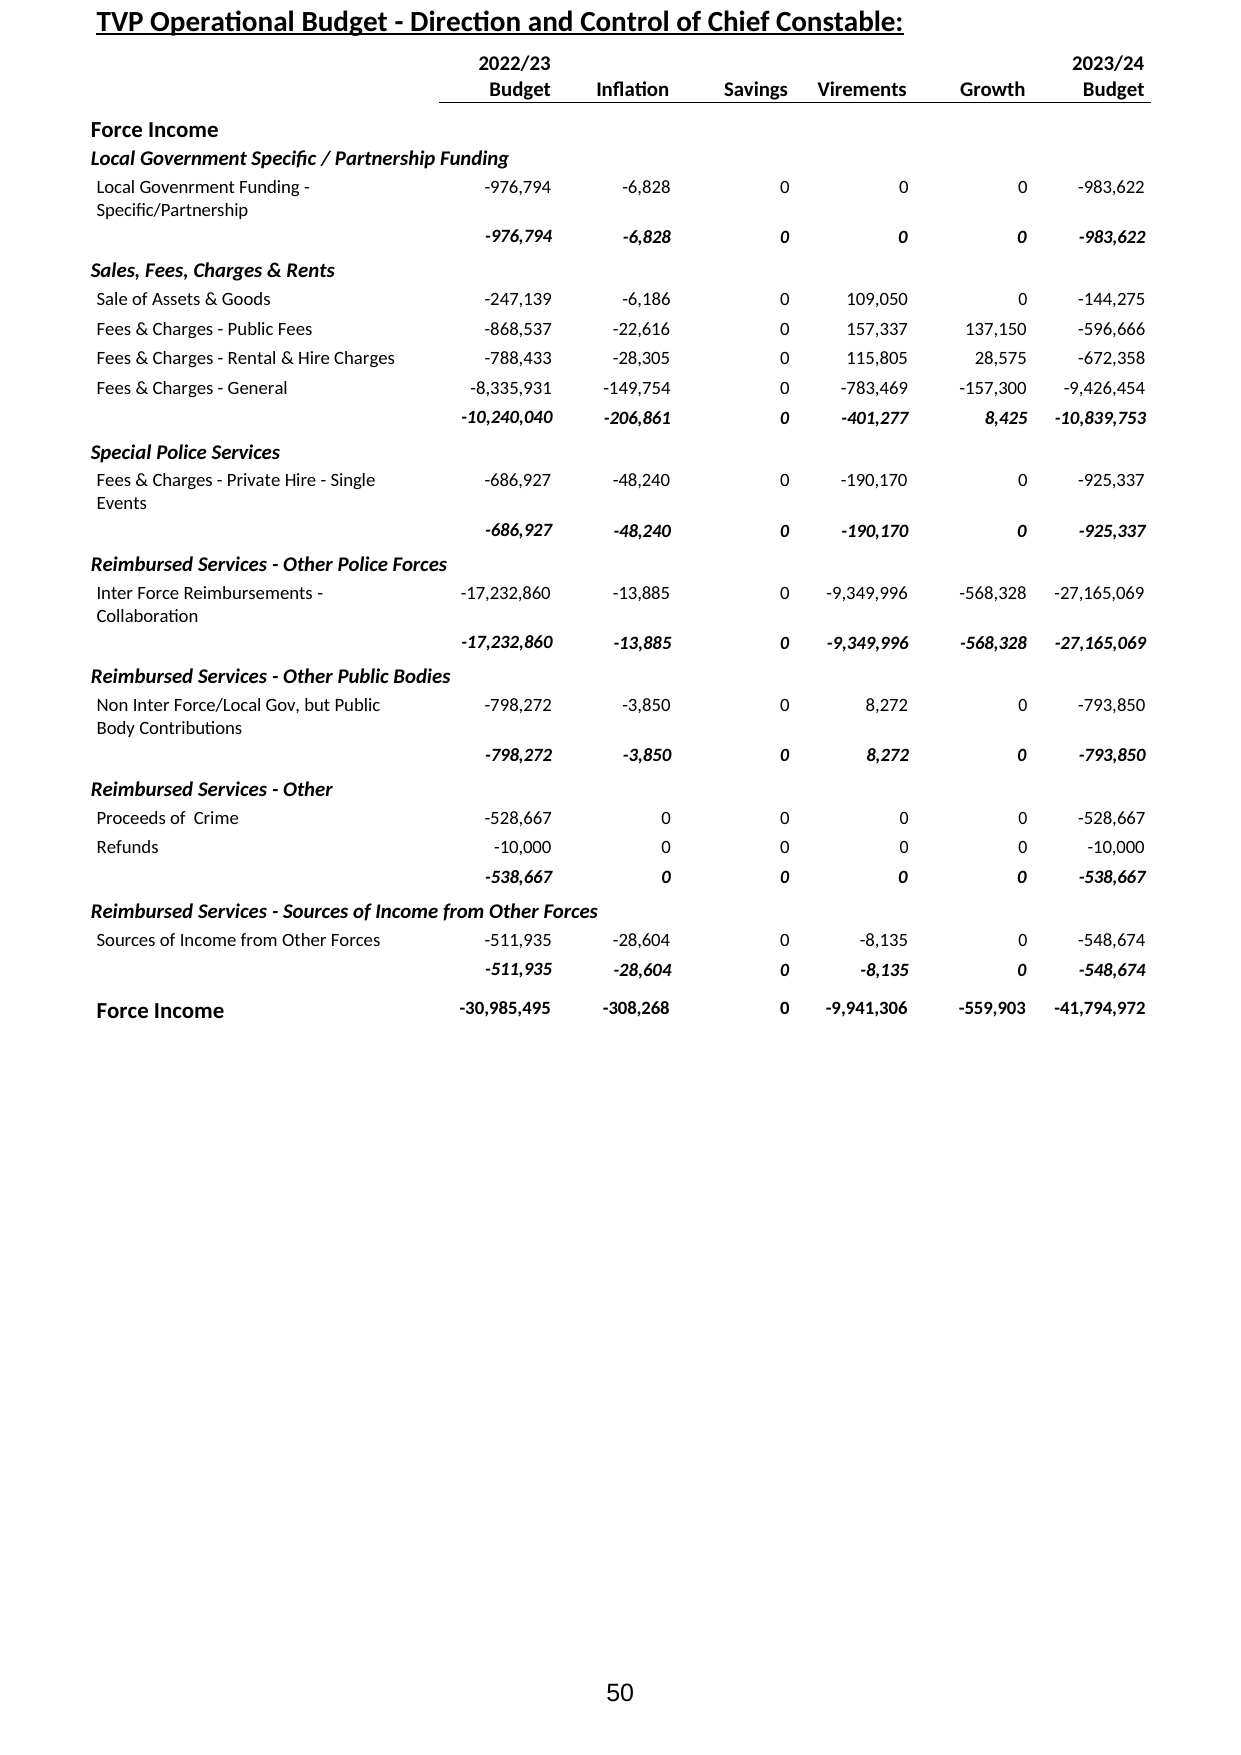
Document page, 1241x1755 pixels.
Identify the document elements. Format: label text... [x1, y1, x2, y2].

table_header 2023/24 [1049, 44, 1151, 77]
table_cell 0 [726, 581, 808, 630]
table_cell -144,275 [1041, 287, 1152, 315]
table_cell -686,927 [456, 518, 578, 548]
table_cell [934, 549, 1041, 581]
table_cell -528,667 [456, 805, 578, 834]
table_cell 0 [726, 404, 808, 436]
table_header 2022/23 [439, 44, 574, 77]
table_cell -27,165,069 [1041, 630, 1152, 661]
table_header 0 [726, 175, 808, 224]
table_cell 0 [934, 287, 1041, 315]
table_header 0 [808, 175, 934, 224]
table_cell Fees & Charges - Rental & Hire Charges [85, 345, 456, 374]
table_cell -206,861 [578, 404, 726, 436]
table_cell 0 [808, 224, 934, 255]
table_cell -528,667 [1041, 805, 1152, 834]
table_cell -9,349,996 [808, 630, 934, 661]
table_cell -10,000 [1041, 834, 1152, 863]
table_cell -8,335,931 [456, 375, 578, 404]
table_cell 0 [726, 863, 808, 888]
table_cell -548,674 [1041, 956, 1152, 990]
table_cell -48,240 [578, 468, 726, 518]
table_cell 0 [808, 805, 934, 834]
table_cell 0 [578, 863, 726, 888]
table_header [574, 44, 697, 77]
table_cell 0 [934, 863, 1041, 888]
table_cell -13,885 [578, 581, 726, 630]
table_cell 8,272 [808, 743, 934, 773]
table_cell -793,850 [1041, 693, 1152, 743]
table_cell [1041, 661, 1152, 693]
table_cell 0 [808, 863, 934, 888]
table_cell [808, 255, 934, 287]
table_cell [808, 436, 934, 468]
table_cell -983,622 [1041, 224, 1152, 255]
table_cell [85, 743, 456, 773]
table_cell 0 [726, 693, 808, 743]
table_cell -3,850 [578, 743, 726, 773]
table_cell 0 [934, 693, 1041, 743]
table_cell -511,935 [456, 928, 578, 956]
table_cell [85, 863, 456, 888]
table_cell [85, 404, 456, 436]
table_cell 0 [726, 224, 808, 255]
table_cell -596,666 [1041, 315, 1152, 345]
table_header -976,794 [456, 175, 578, 224]
table_cell [726, 436, 808, 468]
table_cell -22,616 [578, 315, 726, 345]
table_cell [726, 255, 808, 287]
table_cell 28,575 [934, 345, 1041, 374]
table_cell 0 [808, 834, 934, 863]
table_cell Force Income [85, 990, 456, 1035]
table_cell [808, 661, 934, 693]
table_cell -9,941,306 [808, 990, 934, 1035]
table_cell Inter Force Reimbursements - Collaboration [85, 581, 456, 630]
table_cell 8,272 [808, 693, 934, 743]
table_cell Virements [803, 78, 934, 101]
table_cell 0 [934, 834, 1041, 863]
table_cell -568,328 [934, 581, 1041, 630]
table_cell [85, 956, 456, 990]
table_cell [1041, 255, 1152, 287]
table_cell -190,170 [808, 518, 934, 548]
table_cell 0 [934, 518, 1041, 548]
table_cell -48,240 [578, 518, 726, 548]
table_cell -798,272 [456, 693, 578, 743]
table_cell [808, 549, 934, 581]
table_cell 115,805 [808, 345, 934, 374]
table_cell -6,186 [578, 287, 726, 315]
table_cell -17,232,860 [456, 630, 578, 661]
table_cell -976,794 [456, 224, 578, 255]
table_cell [934, 436, 1041, 468]
table_cell Non Inter Force/Local Gov, but Public Body Contributions [85, 693, 456, 743]
table_cell 0 [726, 990, 808, 1035]
table_cell Proceeds of Crime [85, 805, 456, 834]
table_cell [934, 773, 1041, 805]
table_cell -783,469 [808, 375, 934, 404]
table_cell -793,850 [1041, 743, 1152, 773]
table_cell -568,328 [934, 630, 1041, 661]
table_cell -10,240,040 [456, 404, 578, 436]
table_cell 0 [726, 956, 808, 990]
table_cell -548,674 [1041, 928, 1152, 956]
table_cell [726, 661, 808, 693]
table_cell [578, 255, 726, 287]
text Local Government Specific / Partnership Funding [91, 145, 1163, 171]
table_cell -3,850 [578, 693, 726, 743]
table_cell -925,337 [1041, 518, 1152, 548]
table_cell 0 [726, 375, 808, 404]
table_cell [578, 773, 726, 805]
table_cell 0 [726, 630, 808, 661]
table_cell -28,604 [578, 956, 726, 990]
table_cell [808, 773, 934, 805]
table_cell -13,885 [578, 630, 726, 661]
table_cell -28,305 [578, 345, 726, 374]
table_cell -17,232,860 [456, 581, 578, 630]
table_cell Reimbursed Services - Sources of Income from Other Forces [85, 888, 1152, 927]
table_cell 0 [726, 287, 808, 315]
table_cell -10,839,753 [1041, 404, 1152, 436]
table_cell -8,135 [808, 928, 934, 956]
table_cell [1041, 436, 1152, 468]
table_cell 0 [934, 743, 1041, 773]
table_cell 0 [726, 743, 808, 773]
table_cell -308,268 [578, 990, 726, 1035]
table_cell 0 [726, 345, 808, 374]
table_cell -247,139 [456, 287, 578, 315]
table_header -983,622 [1041, 175, 1152, 224]
table_cell Reimbursed Services - Other Public Bodies [85, 661, 456, 693]
table_cell [456, 549, 578, 581]
table_cell [456, 773, 578, 805]
table_cell Reimbursed Services - Other Police Forces [85, 549, 456, 581]
table_header [803, 44, 934, 77]
table_cell [1041, 773, 1152, 805]
table_cell -538,667 [456, 863, 578, 888]
table_cell -41,794,972 [1041, 990, 1152, 1035]
table_cell -925,337 [1041, 468, 1152, 518]
table_cell Reimbursed Services - Other [85, 773, 456, 805]
table_cell 0 [578, 834, 726, 863]
table_header [934, 44, 1049, 77]
table_cell Budget [1049, 78, 1151, 101]
text Force Income [91, 115, 1163, 143]
table_cell 0 [934, 468, 1041, 518]
table_cell 0 [726, 834, 808, 863]
table_cell 0 [726, 518, 808, 548]
table_cell Savings [697, 78, 803, 101]
table_cell -788,433 [456, 345, 578, 374]
table_cell [456, 255, 578, 287]
table_cell [456, 436, 578, 468]
table_cell -686,927 [456, 468, 578, 518]
table_cell [726, 773, 808, 805]
table_cell -798,272 [456, 743, 578, 773]
table_cell 0 [934, 805, 1041, 834]
table_cell [456, 661, 578, 693]
table_header Local Govenrment Funding - Specific/Partnership [85, 175, 456, 224]
table_cell Growth [934, 78, 1049, 101]
table_cell Sources of Income from Other Forces [85, 928, 456, 956]
table_cell 0 [726, 468, 808, 518]
table_cell 0 [934, 928, 1041, 956]
table_cell Special Police Services [85, 436, 456, 468]
table_cell 0 [726, 805, 808, 834]
table_cell [578, 549, 726, 581]
table_cell Fees & Charges - Private Hire - Single Events [85, 468, 456, 518]
table_cell -401,277 [808, 404, 934, 436]
table_cell 0 [578, 805, 726, 834]
table_cell -511,935 [456, 956, 578, 990]
table_cell -30,985,495 [456, 990, 578, 1035]
table_cell [85, 518, 456, 548]
table_cell Inflation [574, 78, 697, 101]
table_cell [85, 224, 456, 255]
table_cell Fees & Charges - Public Fees [85, 315, 456, 345]
table_cell 0 [934, 956, 1041, 990]
table_header -6,828 [578, 175, 726, 224]
table_cell -9,426,454 [1041, 375, 1152, 404]
table_cell [1041, 549, 1152, 581]
table_cell 109,050 [808, 287, 934, 315]
table_cell -559,903 [934, 990, 1041, 1035]
table_cell [578, 436, 726, 468]
table_cell Sale of Assets & Goods [85, 287, 456, 315]
table_cell -672,358 [1041, 345, 1152, 374]
table_header [697, 44, 803, 77]
table_cell -28,604 [578, 928, 726, 956]
table_cell 157,337 [808, 315, 934, 345]
table_cell 0 [934, 224, 1041, 255]
table_cell -6,828 [578, 224, 726, 255]
table_cell Budget [439, 78, 574, 101]
table_cell 137,150 [934, 315, 1041, 345]
table_cell -157,300 [934, 375, 1041, 404]
table_cell -149,754 [578, 375, 726, 404]
table_cell Refunds [85, 834, 456, 863]
table_cell -27,165,069 [1041, 581, 1152, 630]
table_cell [85, 630, 456, 661]
table_cell [934, 255, 1041, 287]
table_header 0 [934, 175, 1041, 224]
table_cell 8,425 [934, 404, 1041, 436]
table_cell Fees & Charges - General [85, 375, 456, 404]
table_cell -8,135 [808, 956, 934, 990]
table_cell [578, 661, 726, 693]
table_cell -10,000 [456, 834, 578, 863]
table_cell [726, 549, 808, 581]
subtitle TVP Operational Budget - Direction and Control of Chief Constable: [96, 3, 1163, 39]
table_cell -868,537 [456, 315, 578, 345]
table_cell Sales, Fees, Charges & Rents [85, 255, 456, 287]
table_cell 0 [726, 315, 808, 345]
table_cell [934, 661, 1041, 693]
table_cell -538,667 [1041, 863, 1152, 888]
table_cell 0 [726, 928, 808, 956]
table_cell -190,170 [808, 468, 934, 518]
table_cell -9,349,996 [808, 581, 934, 630]
